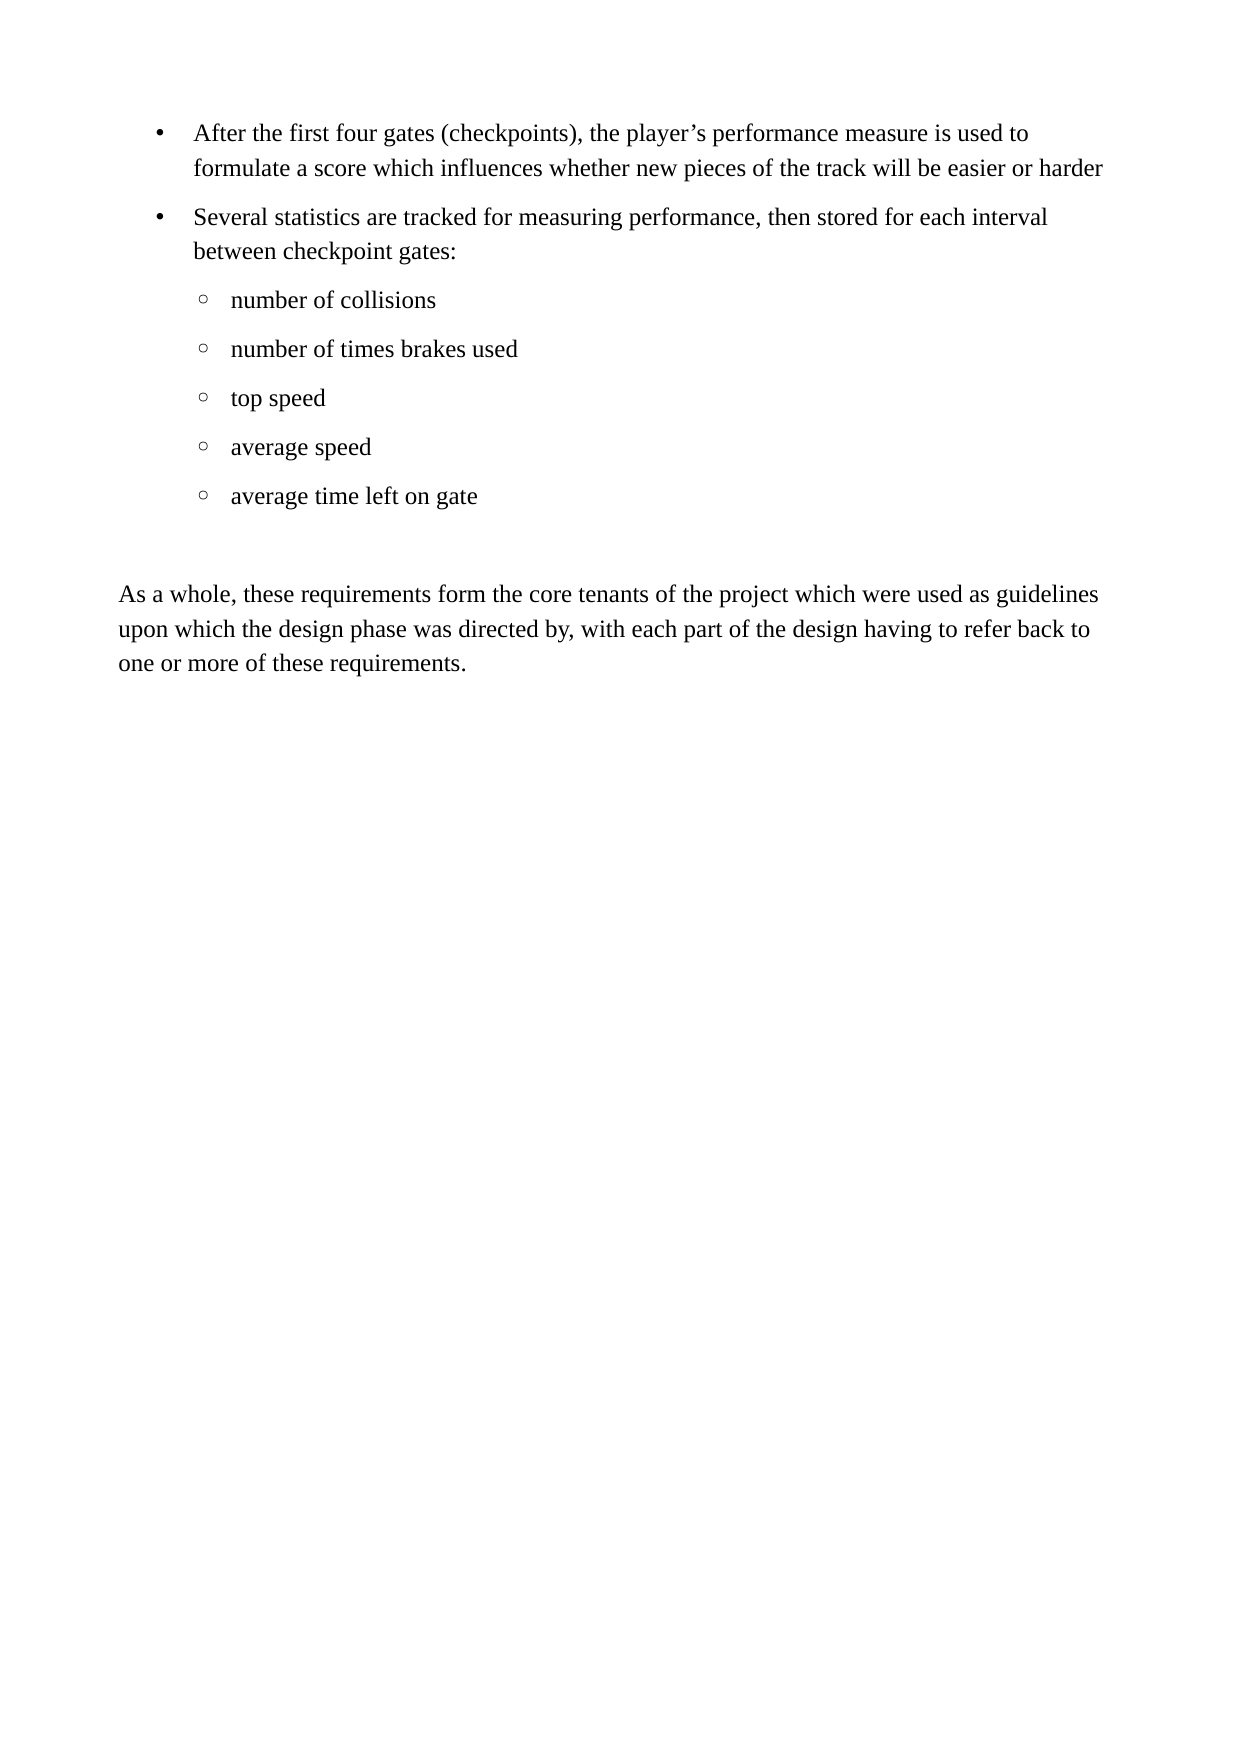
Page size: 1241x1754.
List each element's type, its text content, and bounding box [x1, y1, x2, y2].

list top speed [193, 383, 1122, 412]
list After the first four gates (checkpoints), the player’s performance measure is used to formulate a score which influences whether new pieces of the track will be easier or harder [156, 118, 1122, 181]
text As a whole, these requirements form the core tenants of the project which were used as guidelines upon which the design phase was directed by, with each part of the design having to refer back to one or more of these requirements. [118, 579, 1122, 677]
list number of collisions [193, 285, 1122, 314]
list number of times brakes used [193, 334, 1122, 363]
list average speed [193, 432, 1122, 461]
list Several statistics are tracked for measuring performance, then stored for each interval between checkpoint gates: [156, 202, 1122, 265]
list average time left on gate [193, 481, 1122, 510]
